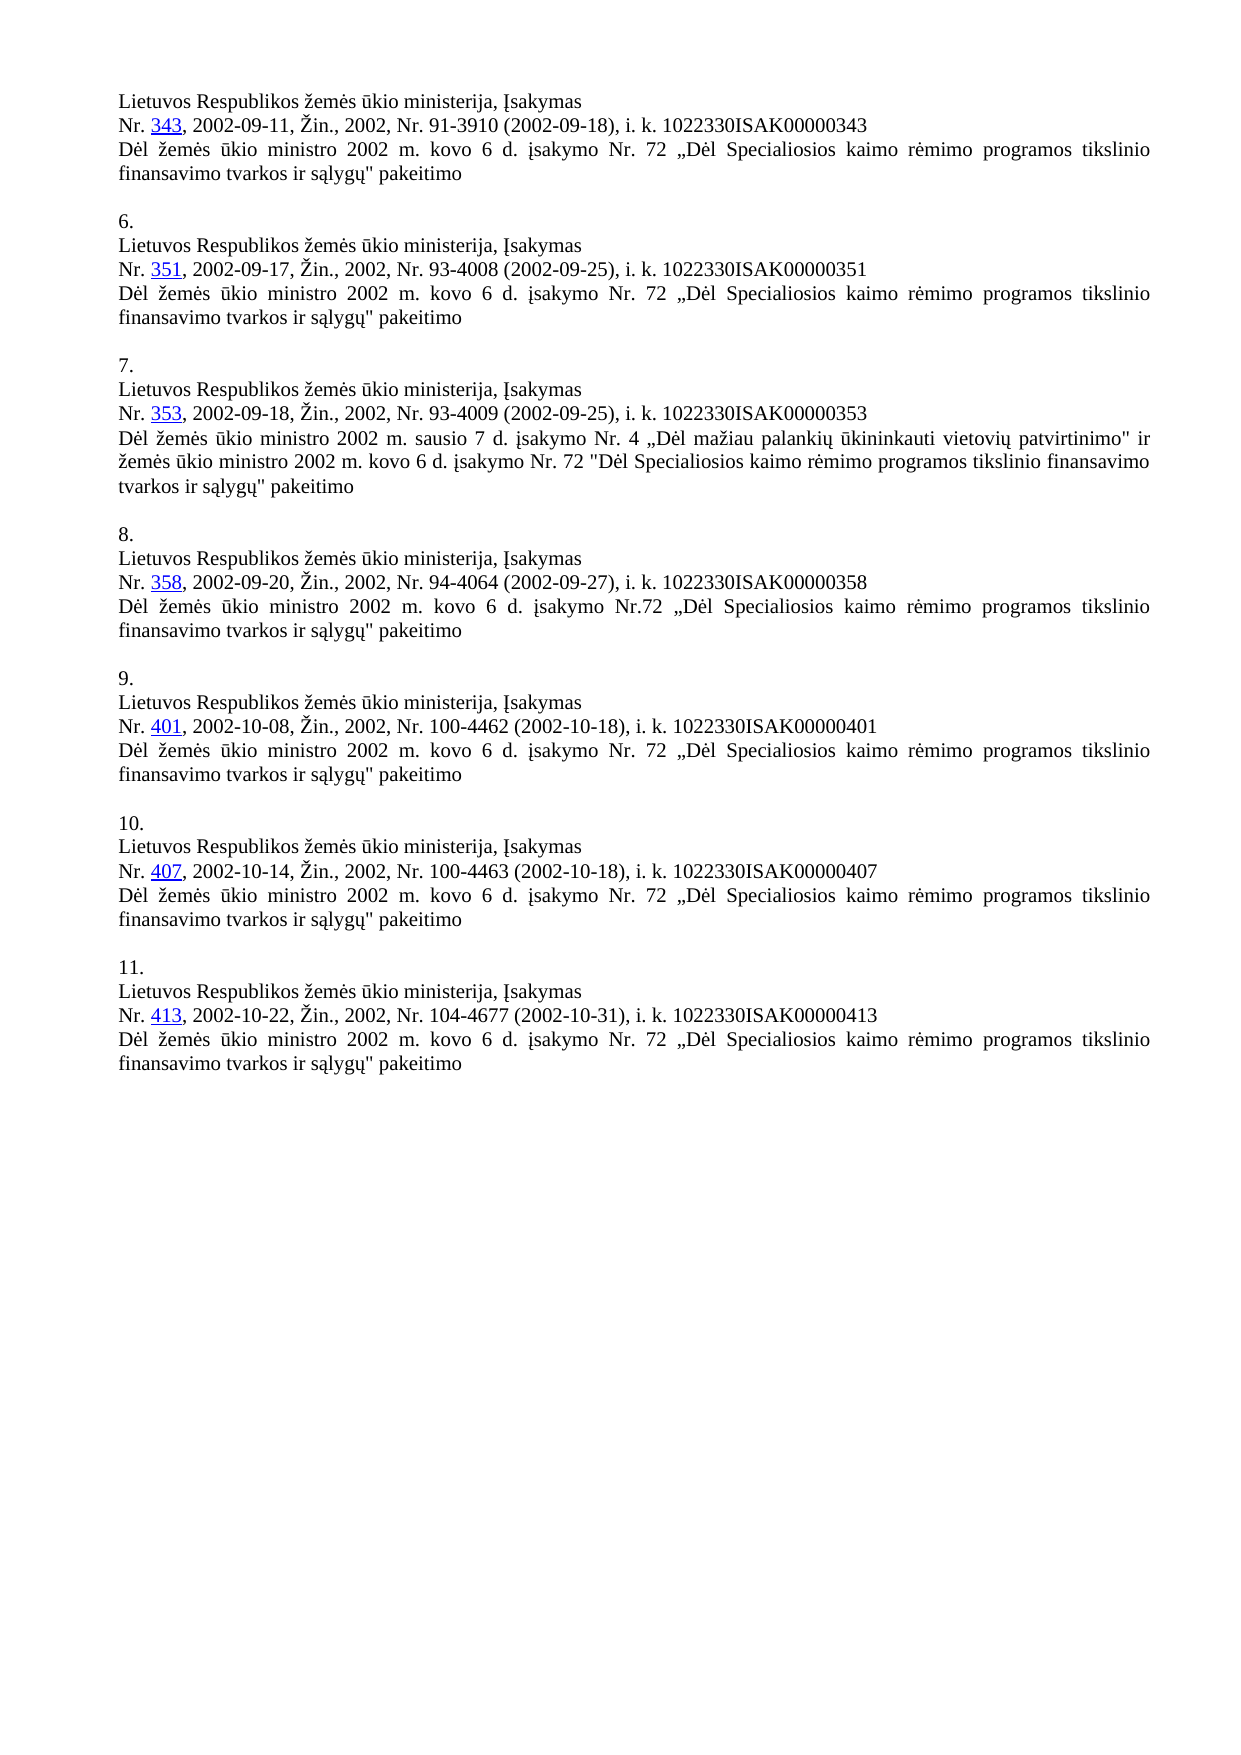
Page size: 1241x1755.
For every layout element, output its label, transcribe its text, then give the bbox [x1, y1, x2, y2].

text Nr. 401, 2002-10-08, Žin., 2002, Nr. 100-4462 (2002-10-18), i. k. 1022330ISAK00000401 [118, 714, 1152, 738]
text Dėl žemės ūkio ministro 2002 m. kovo 6 d. įsakymo Nr. 72 „Dėl Specialiosios kaimo rėmimo programos tikslinio finansavimo tvarkos ir sąlygų" pakeitimo [118, 738, 1152, 786]
text Lietuvos Respublikos žemės ūkio ministerija, Įsakymas [118, 979, 1152, 1003]
text Nr. 413, 2002-10-22, Žin., 2002, Nr. 104-4677 (2002-10-31), i. k. 1022330ISAK00000413 [118, 1003, 1152, 1027]
text Dėl žemės ūkio ministro 2002 m. kovo 6 d. įsakymo Nr. 72 „Dėl Specialiosios kaimo rėmimo programos tikslinio finansavimo tvarkos ir sąlygų" pakeitimo [118, 281, 1152, 329]
text Nr. 343, 2002-09-11, Žin., 2002, Nr. 91-3910 (2002-09-18), i. k. 1022330ISAK00000343 [118, 113, 1152, 137]
text 6. [118, 209, 1152, 233]
text Dėl žemės ūkio ministro 2002 m. kovo 6 d. įsakymo Nr.72 „Dėl Specialiosios kaimo rėmimo programos tikslinio finansavimo tvarkos ir sąlygų" pakeitimo [118, 594, 1152, 642]
text Nr. 353, 2002-09-18, Žin., 2002, Nr. 93-4009 (2002-09-25), i. k. 1022330ISAK00000353 [118, 401, 1152, 425]
text Lietuvos Respublikos žemės ūkio ministerija, Įsakymas [118, 546, 1152, 570]
text Lietuvos Respublikos žemės ūkio ministerija, Įsakymas [118, 690, 1152, 714]
text Dėl žemės ūkio ministro 2002 m. sausio 7 d. įsakymo Nr. 4 „Dėl mažiau palankių ūkininkauti vietovių patvirtinimo" ir žemės ūkio ministro 2002 m. kovo 6 d. įsakymo Nr. 72 "Dėl Specialiosios kaimo rėmimo programos tikslinio finansavimo tvarkos ir sąlygų" pakeitimo [118, 425, 1152, 498]
text 7. [118, 353, 1152, 377]
text Nr. 351, 2002-09-17, Žin., 2002, Nr. 93-4008 (2002-09-25), i. k. 1022330ISAK00000351 [118, 257, 1152, 281]
text Dėl žemės ūkio ministro 2002 m. kovo 6 d. įsakymo Nr. 72 „Dėl Specialiosios kaimo rėmimo programos tikslinio finansavimo tvarkos ir sąlygų" pakeitimo [118, 1027, 1152, 1075]
text Nr. 407, 2002-10-14, Žin., 2002, Nr. 100-4463 (2002-10-18), i. k. 1022330ISAK00000407 [118, 858, 1152, 883]
text Dėl žemės ūkio ministro 2002 m. kovo 6 d. įsakymo Nr. 72 „Dėl Specialiosios kaimo rėmimo programos tikslinio finansavimo tvarkos ir sąlygų" pakeitimo [118, 137, 1152, 185]
text 11. [118, 955, 1152, 979]
text Lietuvos Respublikos žemės ūkio ministerija, Įsakymas [118, 377, 1152, 401]
text 10. [118, 810, 1152, 834]
text Dėl žemės ūkio ministro 2002 m. kovo 6 d. įsakymo Nr. 72 „Dėl Specialiosios kaimo rėmimo programos tikslinio finansavimo tvarkos ir sąlygų" pakeitimo [118, 883, 1152, 931]
text Lietuvos Respublikos žemės ūkio ministerija, Įsakymas [118, 834, 1152, 858]
text 9. [118, 666, 1152, 690]
text 8. [118, 522, 1152, 546]
text Lietuvos Respublikos žemės ūkio ministerija, Įsakymas [118, 233, 1152, 257]
text Nr. 358, 2002-09-20, Žin., 2002, Nr. 94-4064 (2002-09-27), i. k. 1022330ISAK00000358 [118, 570, 1152, 594]
text Lietuvos Respublikos žemės ūkio ministerija, Įsakymas [118, 88, 1152, 113]
